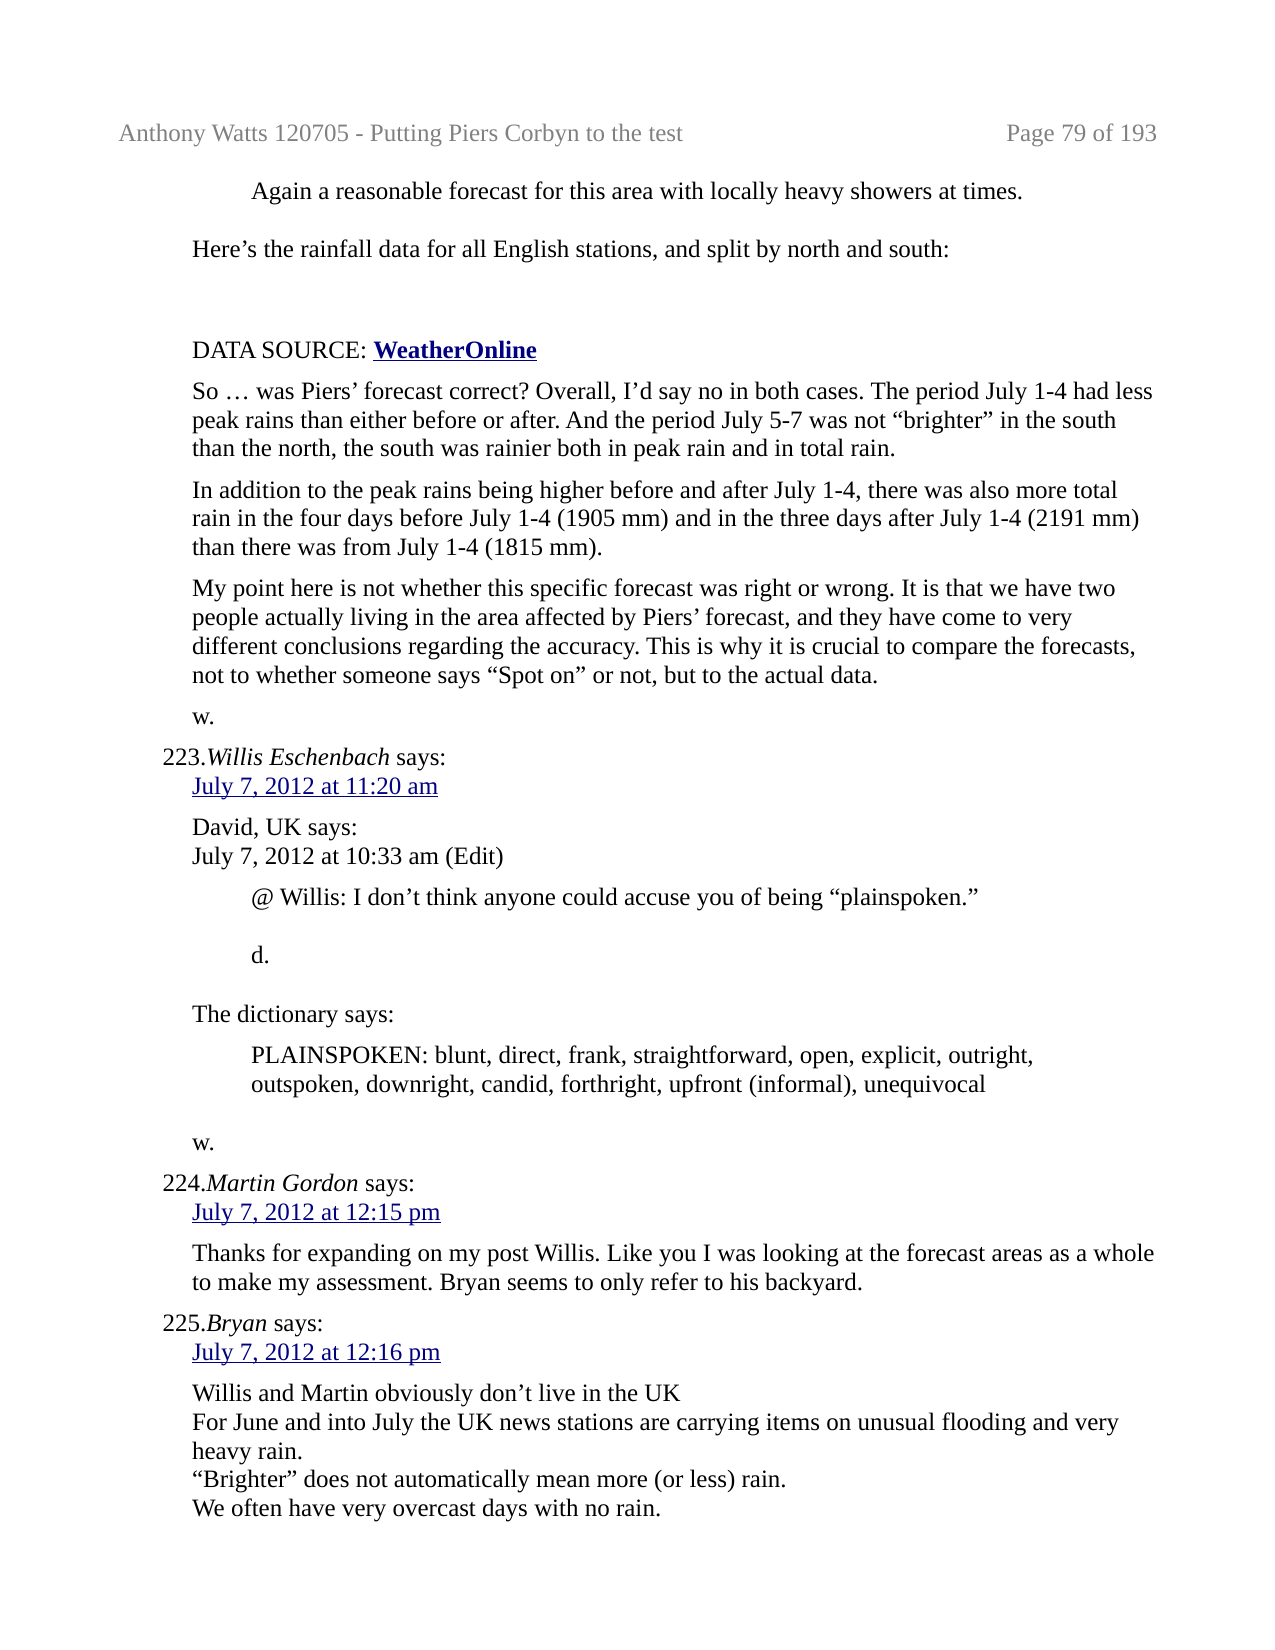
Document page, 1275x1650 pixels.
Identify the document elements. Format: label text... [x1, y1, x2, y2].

list So … was Piers’ forecast correct? Overall, I’d say no in both cases. The period July 1-4 had less peak rains than either before or after. And the period July 5-7 was not “brighter” in the south than the north, the south was rainier both in peak rain and in total rain. [162, 376, 1157, 462]
list My point here is not whether this specific forecast was right or wrong. It is that we have two people actually living in the area affected by Piers’ forecast, and they have come to very different conclusions regarding the accuracy. This is why it is crucial to compare the forecasts, not to whether someone says “Spot on” or not, but to the actual data. [162, 573, 1157, 688]
list David, UK says: July 7, 2012 at 10:33 am (Edit) [162, 812, 1157, 870]
list July 7, 2012 at 11:20 am [162, 771, 1157, 800]
list Thanks for expanding on my post Willis. Like you I was looking at the forecast areas as a whole to make my assessment. Bryan seems to only refer to his backyard. [162, 1238, 1157, 1296]
list Here’s the rainfall data for all English stations, and split by north and south: [162, 234, 1157, 263]
list Willis and Martin obviously don’t live in the UK For June and into July the UK news stations are carrying items on unusual flooding and very heavy rain. “Brighter” does not automatically mean more (or less) rain. We often have very overcast days with no rain. [162, 1378, 1157, 1522]
list Again a reasonable forecast for this area with locally heavy showers at times. [221, 176, 1098, 205]
list d. [221, 941, 1098, 969]
list In addition to the peak rains being higher before and after July 1-4, there was also more total rain in the four days before July 1-4 (1905 mm) and in the three days after July 1-4 (2191 mm) than there was from July 1-4 (1815 mm). [162, 475, 1157, 561]
list Martin Gordon says: [162, 1168, 1157, 1197]
list w. [162, 701, 1157, 730]
list DATA SOURCE: WeatherOnline [162, 276, 1157, 363]
list July 7, 2012 at 12:16 pm [162, 1337, 1157, 1366]
list The dictionary says: [162, 999, 1157, 1027]
list Bryan says: [162, 1308, 1157, 1337]
list July 7, 2012 at 12:15 pm [162, 1197, 1157, 1226]
list PLAINSPOKEN: blunt, direct, frank, straightforward, open, explicit, outright, outspoken, downright, candid, forthright, upfront (informal), unequivocal [221, 1040, 1098, 1097]
list @ Willis: I don’t think anyone could accuse you of being “plainspoken.” [221, 882, 1098, 911]
list Willis Eschenbach says: [162, 742, 1157, 771]
list w. [162, 1127, 1157, 1156]
